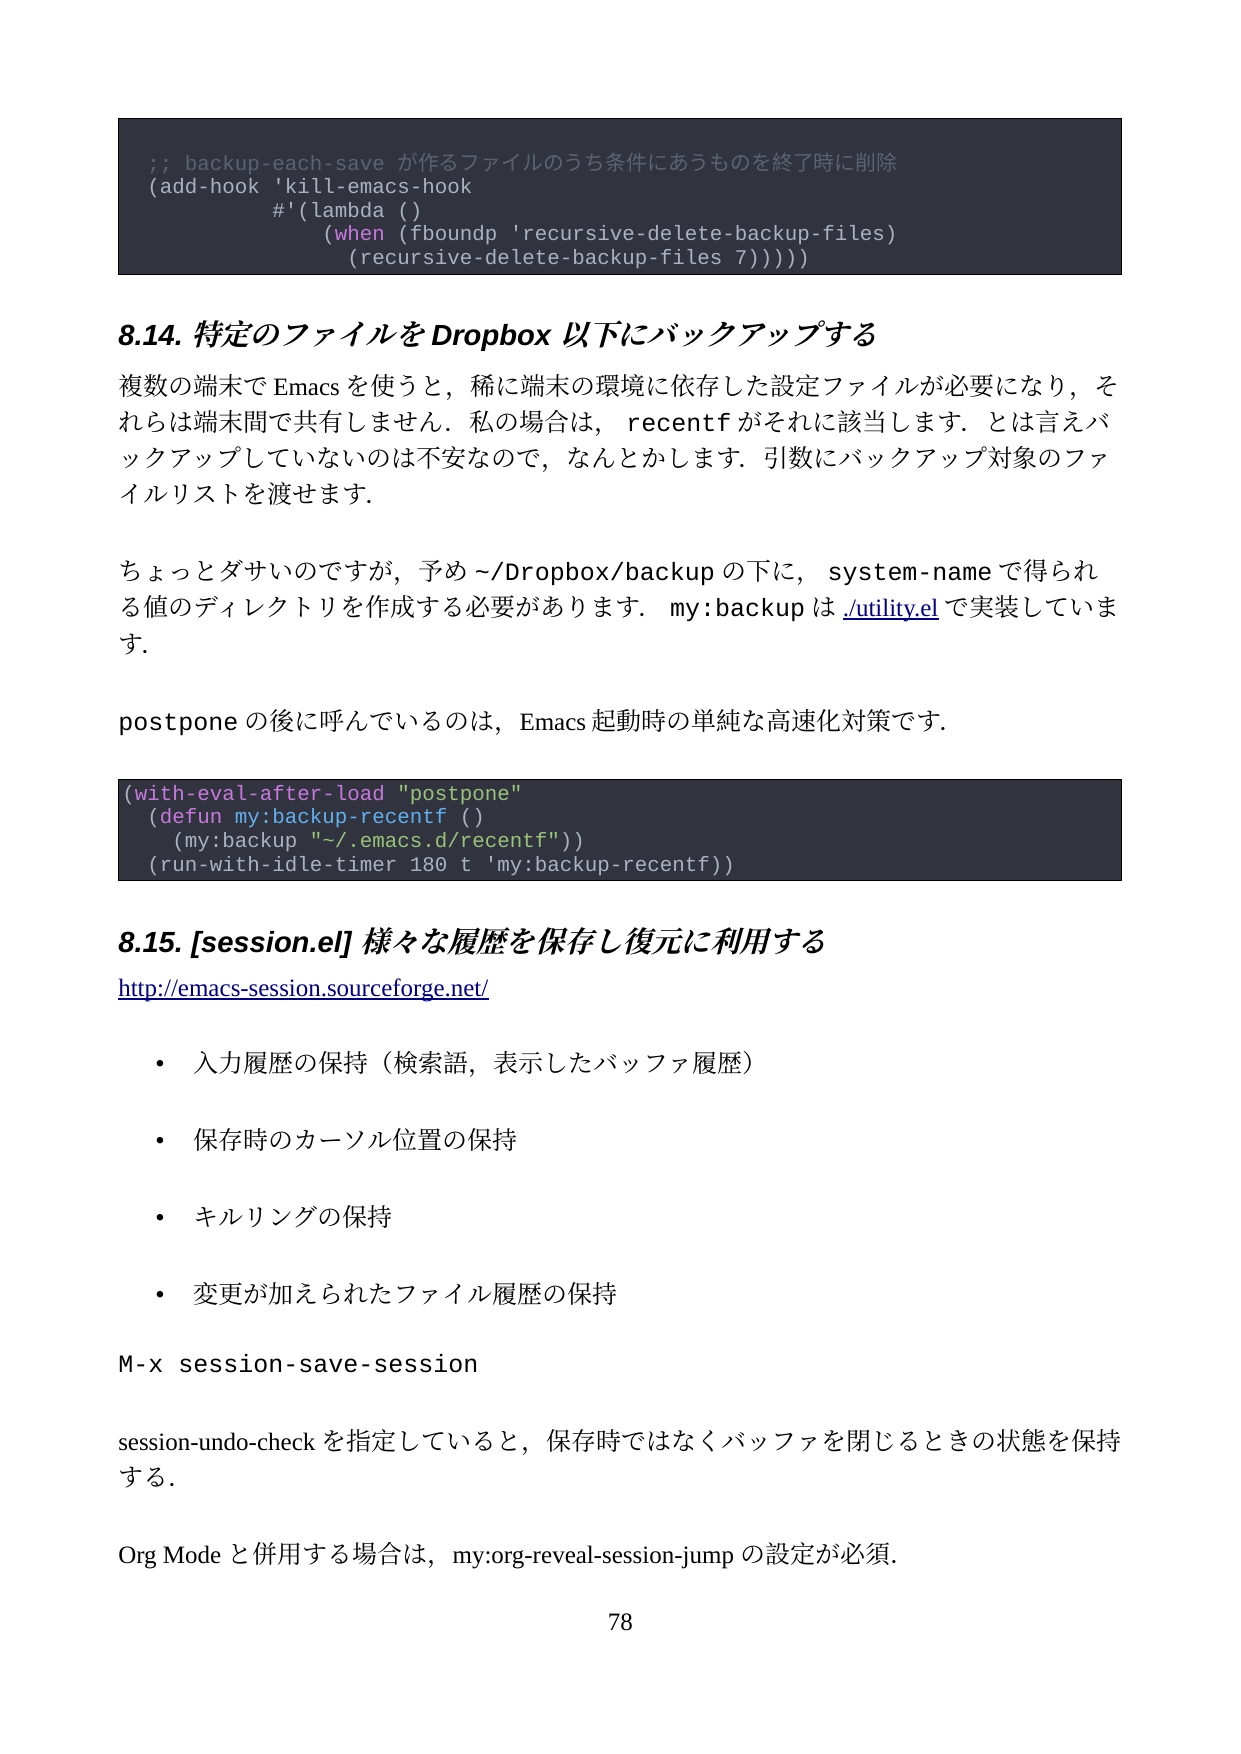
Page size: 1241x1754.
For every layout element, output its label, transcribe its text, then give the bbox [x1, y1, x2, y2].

text postpone の後に呼んでいるのは，Emacs起動時の単純な高速化対策です． [118, 701, 1122, 766]
text 複数の端末でEmacsを使うと，稀に端末の環境に依存した設定ファイルが必要になり，それらは端末間で共有しません．私の場合は， recentf がそれに該当します．とは言えバックアップしていないのは不安なので，なんとかします．引数にバックアップ対象のファイルリストを渡せます． [118, 366, 1122, 539]
text (run-with-idle-timer 180 t 'my:backup-recentf)) [119, 850, 1121, 880]
text M-x session-save-session [118, 1352, 1122, 1409]
list 入力履歴の保持（検索語，表示したバッファ履歴） [156, 1043, 1122, 1108]
text ちょっとダサいのですが，予め ~/Dropbox/backup の下に， system-name で得られる値のディレクトリを作成する必要があります． my:backup は ./utility.el で実装しています． [118, 552, 1122, 689]
text ;; backup-each-save が作るファイルのうち条件にあうものを終了時に削除 [119, 142, 1121, 172]
subtitle [session.el] 様々な履歴を保存し復元に利用する [118, 919, 1122, 961]
text (when (fboundp 'recursive-delete-backup-files) [119, 219, 1121, 243]
text (defun my:backup-recentf () [119, 803, 1121, 826]
list キルリングの保持 [156, 1198, 1122, 1262]
text (with-eval-after-load "postpone" [119, 780, 1121, 803]
text (add-hook 'kill-emacs-hook [119, 172, 1121, 196]
text Org Mode と併用する場合は，my:org-reveal-session-jump の設定が必須． [118, 1535, 1122, 1571]
list 変更が加えられたファイル履歴の保持 [156, 1275, 1122, 1339]
list 保存時のカーソル位置の保持 [156, 1120, 1122, 1185]
text (recursive-delete-backup-files 7))))) [119, 243, 1121, 274]
subtitle 特定のファイルを Dropbox 以下にバックアップする [118, 312, 1122, 354]
text (my:backup "~/.emacs.d/recentf")) [119, 826, 1121, 850]
text http://emacs-session.sourceforge.net/ [118, 973, 1122, 1031]
text #'(lambda () [119, 196, 1121, 219]
text session-undo-check を指定していると，保存時ではなくバッファを閉じるときの状態を保持する． [118, 1422, 1122, 1522]
